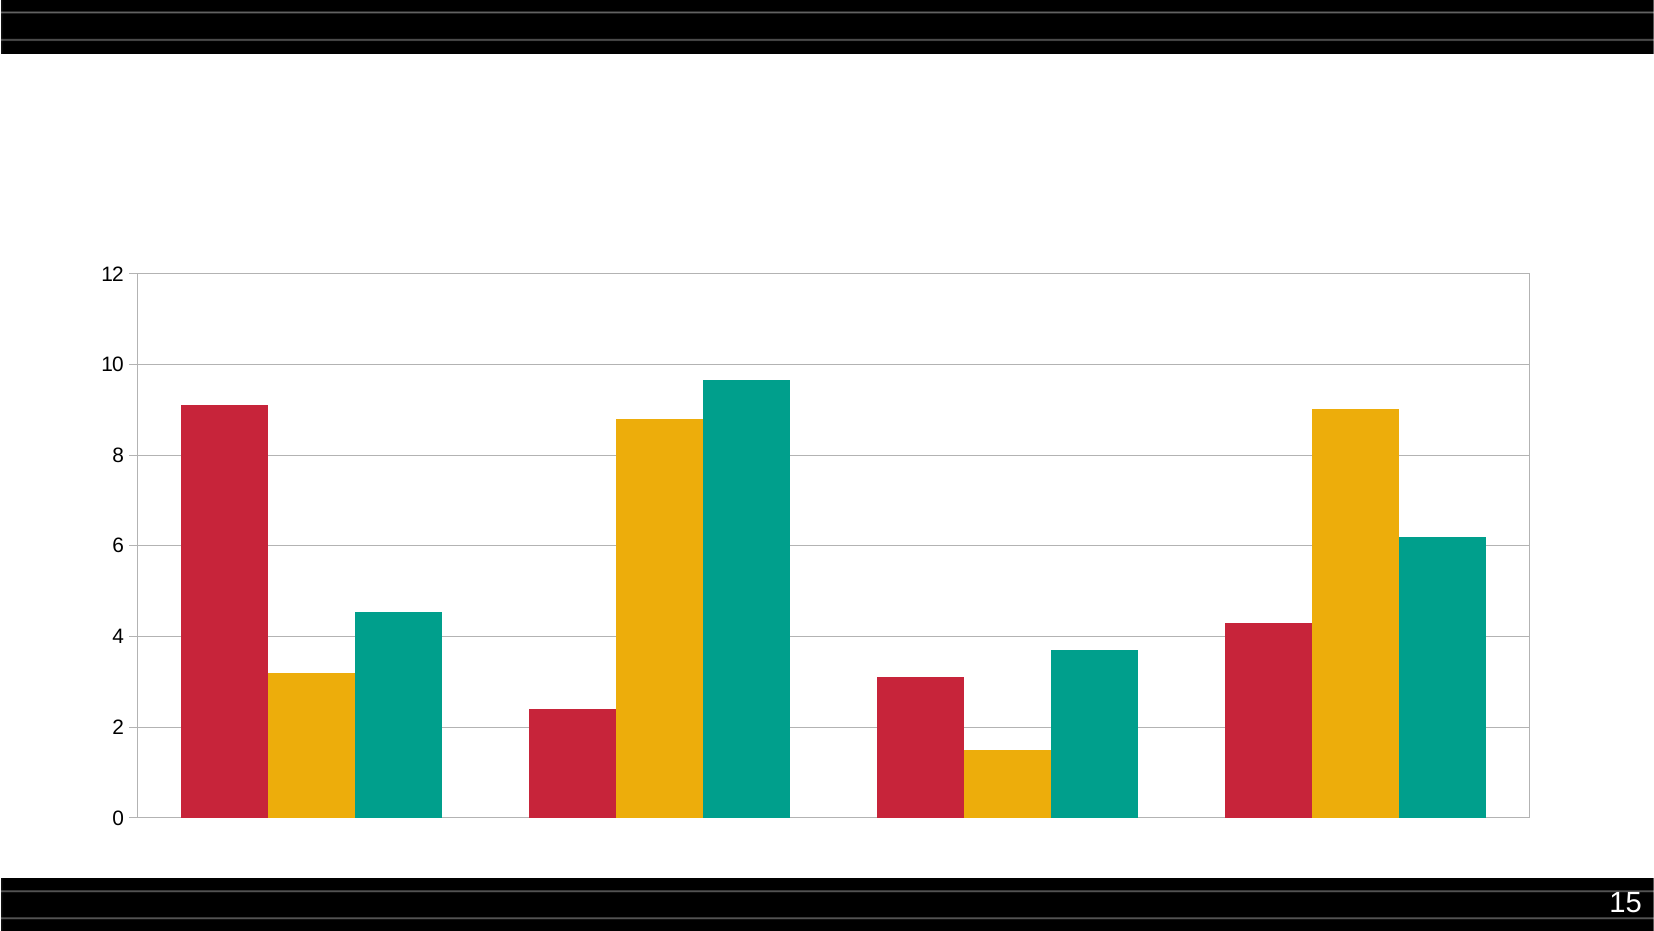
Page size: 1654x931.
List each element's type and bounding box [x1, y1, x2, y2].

chart [71, 250, 1559, 842]
picture [1, 0, 1654, 54]
picture [1, 878, 1654, 931]
